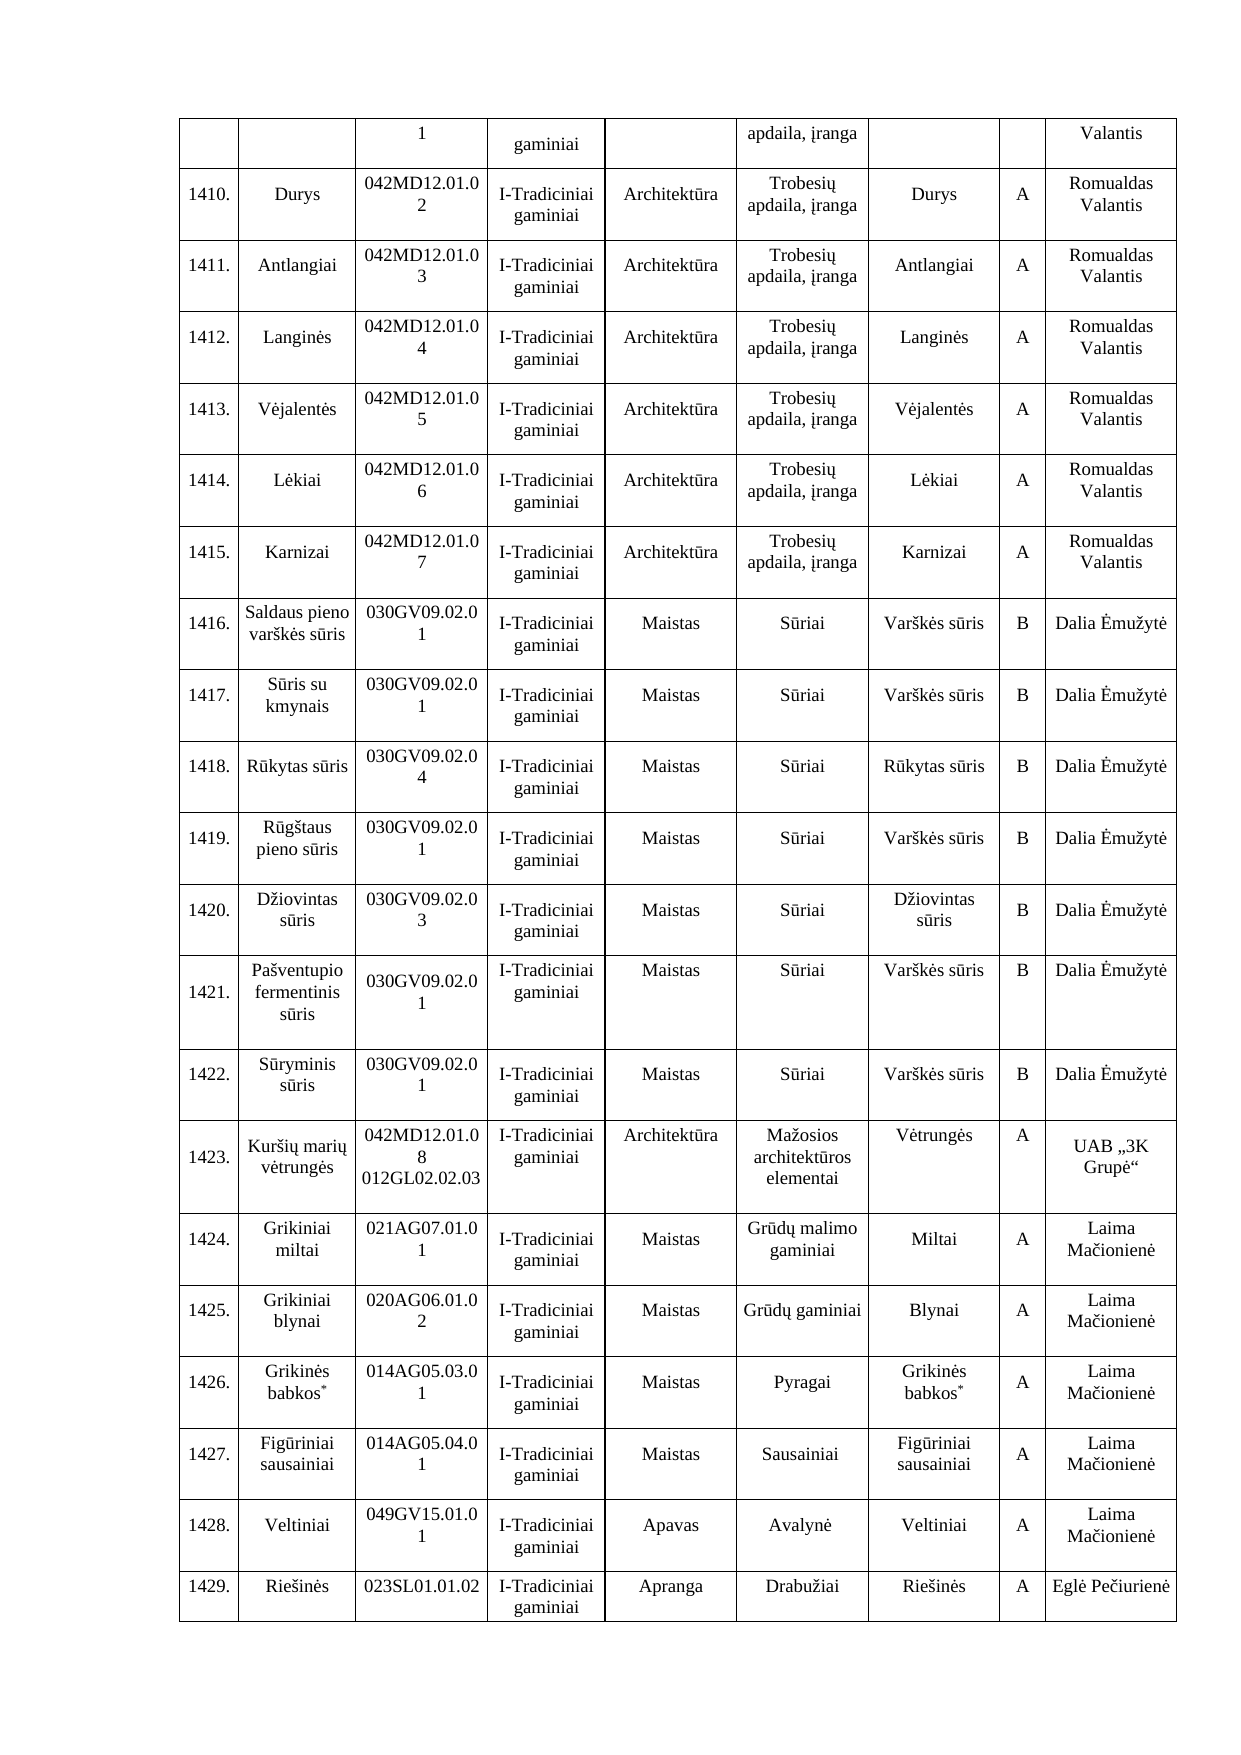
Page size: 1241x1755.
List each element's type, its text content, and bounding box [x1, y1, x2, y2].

table_cell 023SL01.01.02 [356, 1572, 487, 1621]
table_cell I-Tradiciniai gaminiai [488, 1357, 604, 1428]
table_cell [175, 1571, 179, 1621]
table_cell Sūriai [737, 1050, 868, 1120]
table_cell Rūkytas sūris [239, 742, 355, 812]
table_cell 1410. [180, 169, 238, 240]
table_cell I-Tradiciniai gaminiai [488, 1429, 604, 1499]
table_cell Vėtrungės [869, 1121, 999, 1213]
table_cell I-Tradiciniai gaminiai [488, 885, 604, 955]
table_cell Maistas [606, 885, 736, 955]
table_cell Avalynė [737, 1500, 868, 1571]
table_cell 1418. [180, 742, 238, 812]
table_cell Džiovintas sūris [869, 885, 999, 955]
table_cell I-Tradiciniai gaminiai [488, 527, 604, 597]
table_cell A [1000, 241, 1045, 311]
table_cell I-Tradiciniai gaminiai [488, 1121, 604, 1213]
table_cell Grikinės babkos* [239, 1357, 355, 1428]
table_cell Vėjalentės [239, 384, 355, 454]
table_cell I-Tradiciniai gaminiai [488, 384, 604, 454]
table_cell Grikiniai miltai [239, 1214, 355, 1285]
table_cell [1177, 741, 1182, 812]
table_cell [175, 1356, 179, 1428]
table_cell Romualdas Valantis [1046, 455, 1176, 526]
table_cell 1429. [180, 1572, 238, 1621]
table_cell Architektūra [606, 455, 736, 526]
table_cell Dalia Ėmužytė [1046, 1050, 1176, 1120]
table_cell 042MD12.01.05 [356, 384, 487, 454]
table_cell Blynai [869, 1286, 999, 1356]
table_cell [1177, 1049, 1182, 1120]
table_cell Trobesių apdaila, įranga [737, 169, 868, 240]
table_cell Romualdas Valantis [1046, 169, 1176, 240]
table_cell 1414. [180, 455, 238, 526]
table_cell [1177, 1428, 1182, 1499]
table_cell [175, 526, 179, 597]
table_cell [175, 669, 179, 741]
table_cell 1422. [180, 1050, 238, 1120]
table_cell Durys [239, 169, 355, 240]
table_cell [175, 383, 179, 454]
table_cell [1177, 955, 1182, 1048]
table_cell 014AG05.03.01 [356, 1357, 487, 1428]
table_cell Varškės sūris [869, 956, 999, 1048]
table_cell [1177, 311, 1182, 383]
table_cell I-Tradiciniai gaminiai [488, 241, 604, 311]
table_cell 1420. [180, 885, 238, 955]
table_cell I-Tradiciniai gaminiai [488, 1050, 604, 1120]
table_cell A [1000, 312, 1045, 383]
table_cell Sausainiai [737, 1429, 868, 1499]
table_cell Trobesių apdaila, įranga [737, 527, 868, 597]
table_cell 1427. [180, 1429, 238, 1499]
table_cell Antlangiai [869, 241, 999, 311]
table_cell Maistas [606, 670, 736, 741]
table_cell 1413. [180, 384, 238, 454]
table_cell Dalia Ėmužytė [1046, 813, 1176, 884]
table_cell I-Tradiciniai gaminiai [488, 670, 604, 741]
table_cell B [1000, 956, 1045, 1048]
table_cell Maistas [606, 1286, 736, 1356]
table_cell Dalia Ėmužytė [1046, 742, 1176, 812]
table_cell 042MD12.01.07 [356, 527, 487, 597]
table_cell [1177, 1213, 1182, 1285]
table_cell [175, 311, 179, 383]
table_cell I-Tradiciniai gaminiai [488, 956, 604, 1048]
table_cell 1421. [180, 956, 238, 1048]
table_cell Vėjalentės [869, 384, 999, 454]
table_cell Figūriniai sausainiai [869, 1429, 999, 1499]
table_cell Eglė Pečiurienė [1046, 1572, 1176, 1621]
table_cell Miltai [869, 1214, 999, 1285]
table_cell A [1000, 169, 1045, 240]
table_cell 042MD12.01.03 [356, 241, 487, 311]
table_cell Riešinės [869, 1572, 999, 1621]
table_cell 042MD12.01.04 [356, 312, 487, 383]
table_cell Maistas [606, 1429, 736, 1499]
table_cell I-Tradiciniai gaminiai [488, 169, 604, 240]
table_cell B [1000, 742, 1045, 812]
table_cell 049GV15.01.01 [356, 1500, 487, 1571]
table_cell [1177, 454, 1182, 526]
table_cell Trobesių apdaila, įranga [737, 312, 868, 383]
table_cell [1177, 1120, 1182, 1213]
table_cell Trobesių apdaila, įranga [737, 455, 868, 526]
table_cell A [1000, 1500, 1045, 1571]
table_cell [1177, 168, 1182, 240]
table_cell Maistas [606, 742, 736, 812]
table_cell Laima Mačionienė [1046, 1429, 1176, 1499]
table_cell [1177, 1356, 1182, 1428]
table_cell Langinės [869, 312, 999, 383]
table_cell 1423. [180, 1121, 238, 1213]
table_cell [1177, 118, 1182, 168]
table_cell Trobesių apdaila, įranga [737, 384, 868, 454]
table_cell [180, 119, 238, 168]
table_cell [1177, 598, 1182, 669]
table_cell Maistas [606, 1214, 736, 1285]
table_cell Pyragai [737, 1357, 868, 1428]
table_cell Romualdas Valantis [1046, 241, 1176, 311]
table_cell [606, 119, 736, 168]
table_cell Architektūra [606, 384, 736, 454]
table_cell Džiovintas sūris [239, 885, 355, 955]
table_cell Architektūra [606, 527, 736, 597]
table_cell Dalia Ėmužytė [1046, 956, 1176, 1048]
table_cell 021AG07.01.01 [356, 1214, 487, 1285]
table_cell [1177, 884, 1182, 955]
table_cell Pašventupio fermentinis sūris [239, 956, 355, 1048]
table_cell B [1000, 599, 1045, 669]
table_cell Rūkytas sūris [869, 742, 999, 812]
table_cell Laima Mačionienė [1046, 1214, 1176, 1285]
table_cell I-Tradiciniai gaminiai [488, 1572, 604, 1621]
table_cell gaminiai [488, 119, 604, 168]
table_cell [175, 1285, 179, 1356]
table_cell [1177, 383, 1182, 454]
table_cell Lėkiai [869, 455, 999, 526]
table_cell A [1000, 455, 1045, 526]
table_cell Sūriai [737, 885, 868, 955]
table_cell [175, 812, 179, 884]
table_cell Grikiniai blynai [239, 1286, 355, 1356]
table_cell [175, 1213, 179, 1285]
table_cell 030GV09.02.01 [356, 956, 487, 1048]
table_cell Maistas [606, 1050, 736, 1120]
table_cell B [1000, 1050, 1045, 1120]
table_cell [239, 119, 355, 168]
table_cell Varškės sūris [869, 599, 999, 669]
table_cell A [1000, 527, 1045, 597]
table_cell [1177, 812, 1182, 884]
table_cell Romualdas Valantis [1046, 312, 1176, 383]
table_cell Maistas [606, 956, 736, 1048]
table_cell Architektūra [606, 169, 736, 240]
table_cell Sūriai [737, 670, 868, 741]
table_cell Kuršių marių vėtrungės [239, 1121, 355, 1213]
table_cell Varškės sūris [869, 1050, 999, 1120]
table_cell 1411. [180, 241, 238, 311]
table_cell [175, 598, 179, 669]
table_cell 030GV09.02.01 [356, 813, 487, 884]
table_cell [1177, 1499, 1182, 1571]
table_cell [1177, 240, 1182, 311]
table_cell Sūris su kmynais [239, 670, 355, 741]
table_cell Apranga [606, 1572, 736, 1621]
table_cell Mažosios architektūros elementai [737, 1121, 868, 1213]
table_cell [175, 1499, 179, 1571]
table_cell [175, 955, 179, 1048]
table_cell Dalia Ėmužytė [1046, 885, 1176, 955]
table_cell 1426. [180, 1357, 238, 1428]
table_cell Durys [869, 169, 999, 240]
table_cell Laima Mačionienė [1046, 1286, 1176, 1356]
table_cell Laima Mačionienė [1046, 1357, 1176, 1428]
table_cell I-Tradiciniai gaminiai [488, 813, 604, 884]
table_cell 1415. [180, 527, 238, 597]
table_cell Trobesių apdaila, įranga [737, 241, 868, 311]
table_cell Langinės [239, 312, 355, 383]
table_cell Romualdas Valantis [1046, 527, 1176, 597]
table_cell [175, 884, 179, 955]
table_cell Karnizai [869, 527, 999, 597]
table_cell Grikinės babkos* [869, 1357, 999, 1428]
table_cell 1416. [180, 599, 238, 669]
table_cell Veltiniai [239, 1500, 355, 1571]
table_cell Maistas [606, 813, 736, 884]
table_cell Maistas [606, 599, 736, 669]
table_cell Dalia Ėmužytė [1046, 599, 1176, 669]
table_cell Romualdas Valantis [1046, 384, 1176, 454]
table_cell A [1000, 1357, 1045, 1428]
table_cell Varškės sūris [869, 670, 999, 741]
table_cell I-Tradiciniai gaminiai [488, 1286, 604, 1356]
table_cell [175, 240, 179, 311]
table_cell Rūgštaus pieno sūris [239, 813, 355, 884]
table_cell Sūriai [737, 813, 868, 884]
table_cell Sūriai [737, 742, 868, 812]
table_cell Sūriai [737, 599, 868, 669]
table_cell Figūriniai sausainiai [239, 1429, 355, 1499]
table_cell Laima Mačionienė [1046, 1500, 1176, 1571]
table_cell 020AG06.01.02 [356, 1286, 487, 1356]
table_cell [175, 1428, 179, 1499]
table_cell 030GV09.02.04 [356, 742, 487, 812]
table_cell [1177, 1285, 1182, 1356]
table_cell Architektūra [606, 1121, 736, 1213]
table_cell 1428. [180, 1500, 238, 1571]
table_cell [1177, 1571, 1182, 1621]
table_cell A [1000, 1121, 1045, 1213]
table_cell Karnizai [239, 527, 355, 597]
table_cell 1 [356, 119, 487, 168]
table_cell 1417. [180, 670, 238, 741]
table_cell [1177, 669, 1182, 741]
table_cell 030GV09.02.01 [356, 670, 487, 741]
table_cell Grūdų gaminiai [737, 1286, 868, 1356]
table_cell A [1000, 1572, 1045, 1621]
table_cell Maistas [606, 1357, 736, 1428]
table_cell Architektūra [606, 241, 736, 311]
table_cell Riešinės [239, 1572, 355, 1621]
table_cell Drabužiai [737, 1572, 868, 1621]
table_cell Architektūra [606, 312, 736, 383]
table_cell I-Tradiciniai gaminiai [488, 1214, 604, 1285]
table_cell Grūdų malimo gaminiai [737, 1214, 868, 1285]
table_cell [1177, 526, 1182, 597]
table_cell 1419. [180, 813, 238, 884]
table_cell 030GV09.02.03 [356, 885, 487, 955]
table_cell Valantis [1046, 119, 1176, 168]
table_cell [175, 1049, 179, 1120]
table_cell [1000, 119, 1045, 168]
table_cell A [1000, 1429, 1045, 1499]
table_cell I-Tradiciniai gaminiai [488, 742, 604, 812]
table_cell Antlangiai [239, 241, 355, 311]
table_cell 1412. [180, 312, 238, 383]
table_cell B [1000, 885, 1045, 955]
table_cell [175, 168, 179, 240]
table_cell 042MD12.01.02 [356, 169, 487, 240]
table_cell UAB „3K Grupė“ [1046, 1121, 1176, 1213]
table_cell Apavas [606, 1500, 736, 1571]
table_cell [869, 119, 999, 168]
table_cell [175, 454, 179, 526]
table_cell Sūriai [737, 956, 868, 1048]
table_cell [175, 118, 179, 168]
table_cell A [1000, 1286, 1045, 1356]
table_cell A [1000, 1214, 1045, 1285]
table_cell 042MD12.01.06 [356, 455, 487, 526]
table_cell 030GV09.02.01 [356, 1050, 487, 1120]
table_cell 1424. [180, 1214, 238, 1285]
table_cell 030GV09.02.01 [356, 599, 487, 669]
table_cell I-Tradiciniai gaminiai [488, 312, 604, 383]
table_cell Veltiniai [869, 1500, 999, 1571]
table_cell I-Tradiciniai gaminiai [488, 1500, 604, 1571]
table_cell B [1000, 813, 1045, 884]
table_cell I-Tradiciniai gaminiai [488, 599, 604, 669]
table_cell Dalia Ėmužytė [1046, 670, 1176, 741]
table_cell 042MD12.01.08 012GL02.02.03 [356, 1121, 487, 1213]
table_cell I-Tradiciniai gaminiai [488, 455, 604, 526]
table_cell Saldaus pieno varškės sūris [239, 599, 355, 669]
table_cell B [1000, 670, 1045, 741]
table_cell Sūryminis sūris [239, 1050, 355, 1120]
table_cell 014AG05.04.01 [356, 1429, 487, 1499]
table_cell Varškės sūris [869, 813, 999, 884]
table_cell 1425. [180, 1286, 238, 1356]
table_cell Lėkiai [239, 455, 355, 526]
table_cell A [1000, 384, 1045, 454]
table_cell [175, 741, 179, 812]
table_cell [175, 1120, 179, 1213]
table_cell apdaila, įranga [737, 119, 868, 168]
